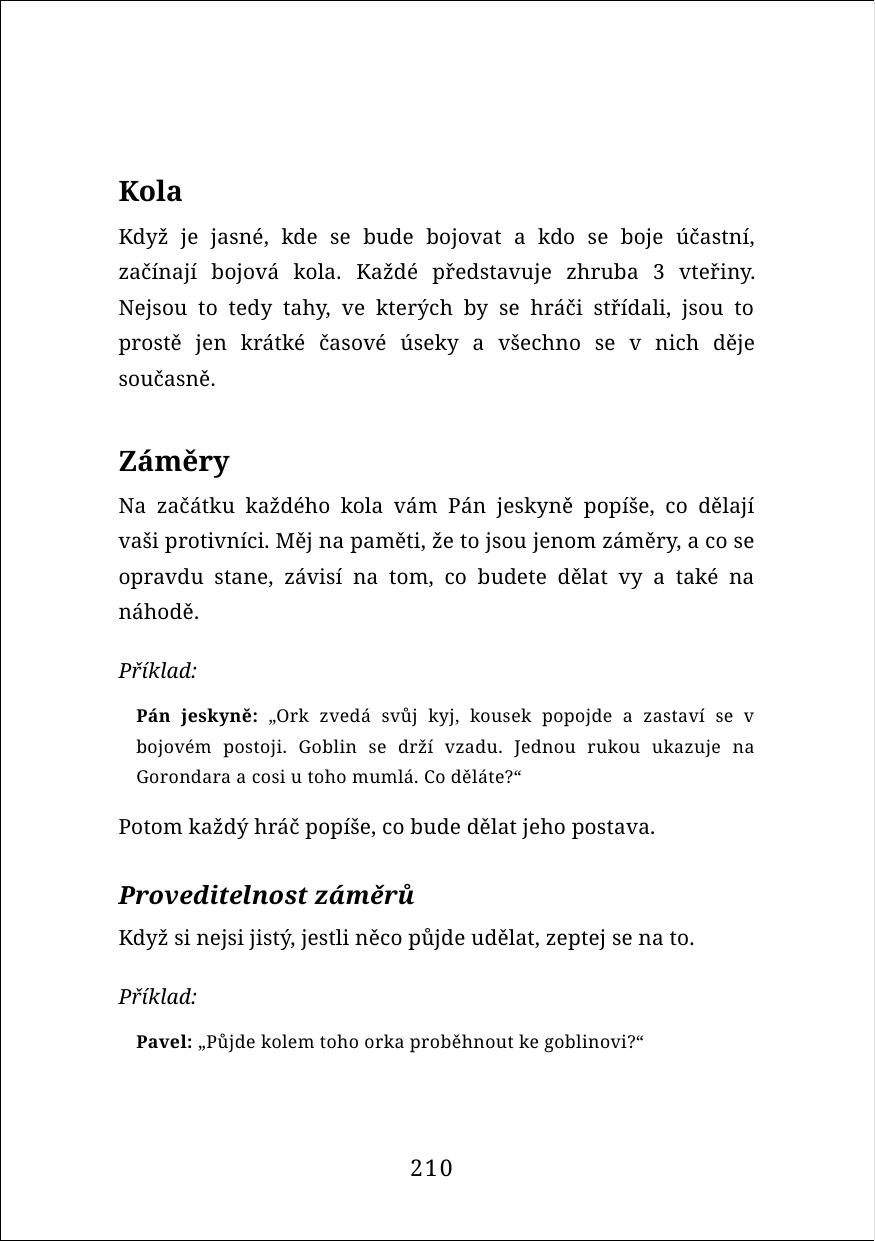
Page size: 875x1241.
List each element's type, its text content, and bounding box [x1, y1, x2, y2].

text Pán jeskyně: „Ork zvedá svůj kyj, kousek popojde a zastaví se v bojovém postoji. Goblin se drží vzadu. Jednou rukou ukazuje na Gorondara a cosi u toho mumlá. Co děláte?“ [136, 704, 756, 788]
text Když si nejsi jistý, jestli něco půjde udělat, zeptej se na to. [118, 923, 756, 952]
subtitle Záměry [118, 441, 756, 479]
subtitle Proveditelnost záměrů [118, 877, 756, 911]
text Pavel: „Půjde kolem toho orka proběhnout ke goblinovi?“ [136, 1029, 756, 1054]
text Na začátku každého kola vám Pán jeskyně popíše, co dělají vaši protivníci. Měj na paměti, že to jsou jenom záměry, a co se opravdu stane, závisí na tom, co budete dělat vy a také na náhodě. [118, 491, 756, 626]
subtitle Kola [118, 172, 756, 210]
text Potom každý hráč popíše, co bude dělat jeho postava. [118, 812, 756, 841]
text Když je jasné, kde se bude bojovat a kdo se boje účastní, začínají bojová kola. Každé představuje zhruba 3 vteřiny. Nejsou to tedy tahy, ve kterých by se hráči střídali, jsou to prostě jen krátké časové úseky a všechno se v nich děje současně. [118, 222, 756, 392]
text Příklad: [118, 657, 756, 685]
text Příklad: [118, 982, 756, 1011]
